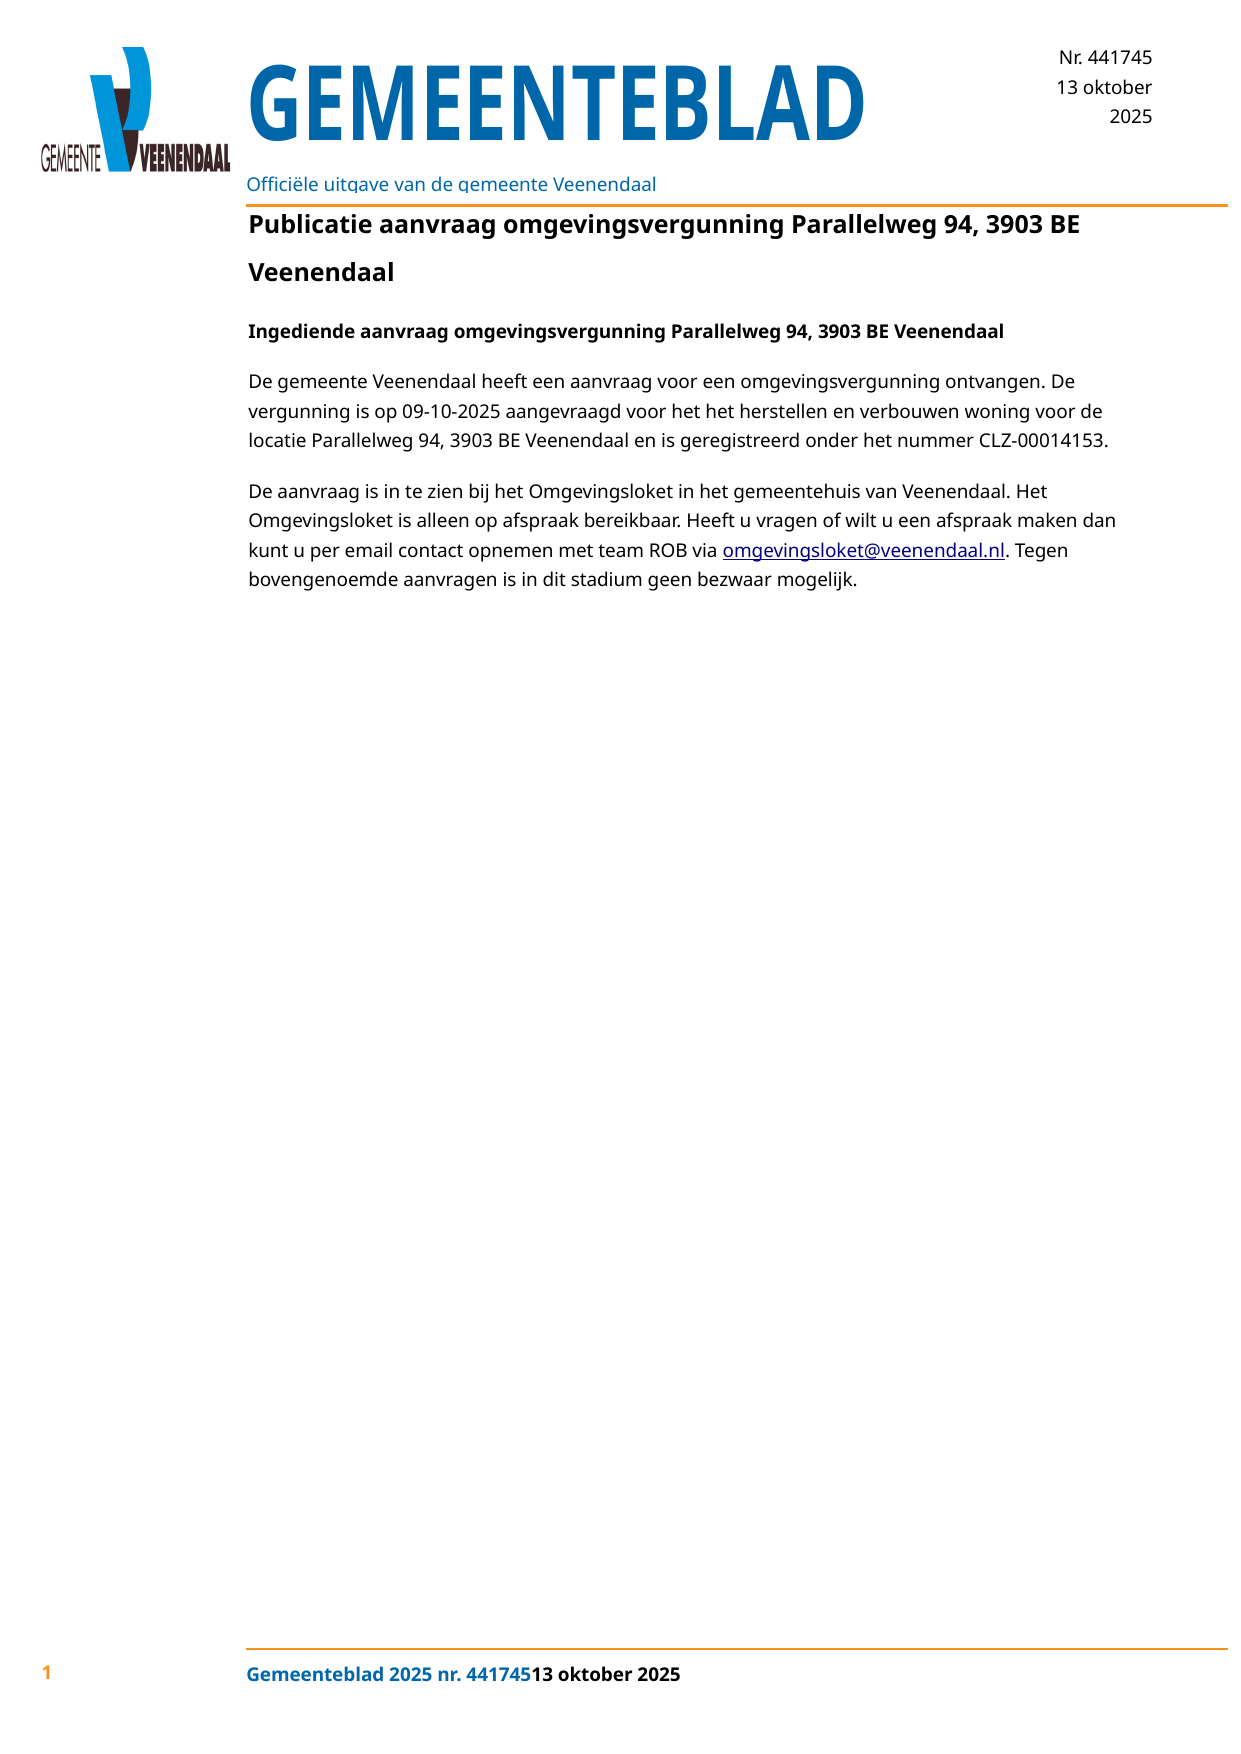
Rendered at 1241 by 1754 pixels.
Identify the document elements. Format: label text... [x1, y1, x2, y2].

text De gemeente Veenendaal heeft een aanvraag voor een omgevingsvergunning ontvangen. De vergunning is op 09-10-2025 aangevraagd voor het het herstellen en verbouwen woning voor de locatie Parallelweg 94, 3903 BE Veenendaal en is geregistreerd onder het nummer CLZ-00014153. [248, 368, 1152, 453]
picture [123, 47, 231, 172]
text Publicatie aanvraag omgevingsvergunning Parallelweg 94, 3903 BE Veenendaal [248, 207, 1152, 288]
picture [41, 47, 130, 172]
text De aanvraag is in te zien bij het Omgevingsloket in het gemeentehuis van Veenendaal. Het Omgevingsloket is alleen op afspraak bereikbaar. Heeft u vragen of wilt u een afspraak maken dan kunt u per email contact opnemen met team ROB via omgevingsloket@veenendaal.nl. Tegen bovengenoemde aanvragen is in dit stadium geen bezwaar mogelijk. [248, 478, 1152, 592]
text Ingediende aanvraag omgevingsvergunning Parallelweg 94, 3903 BE Veenendaal [248, 318, 1152, 344]
